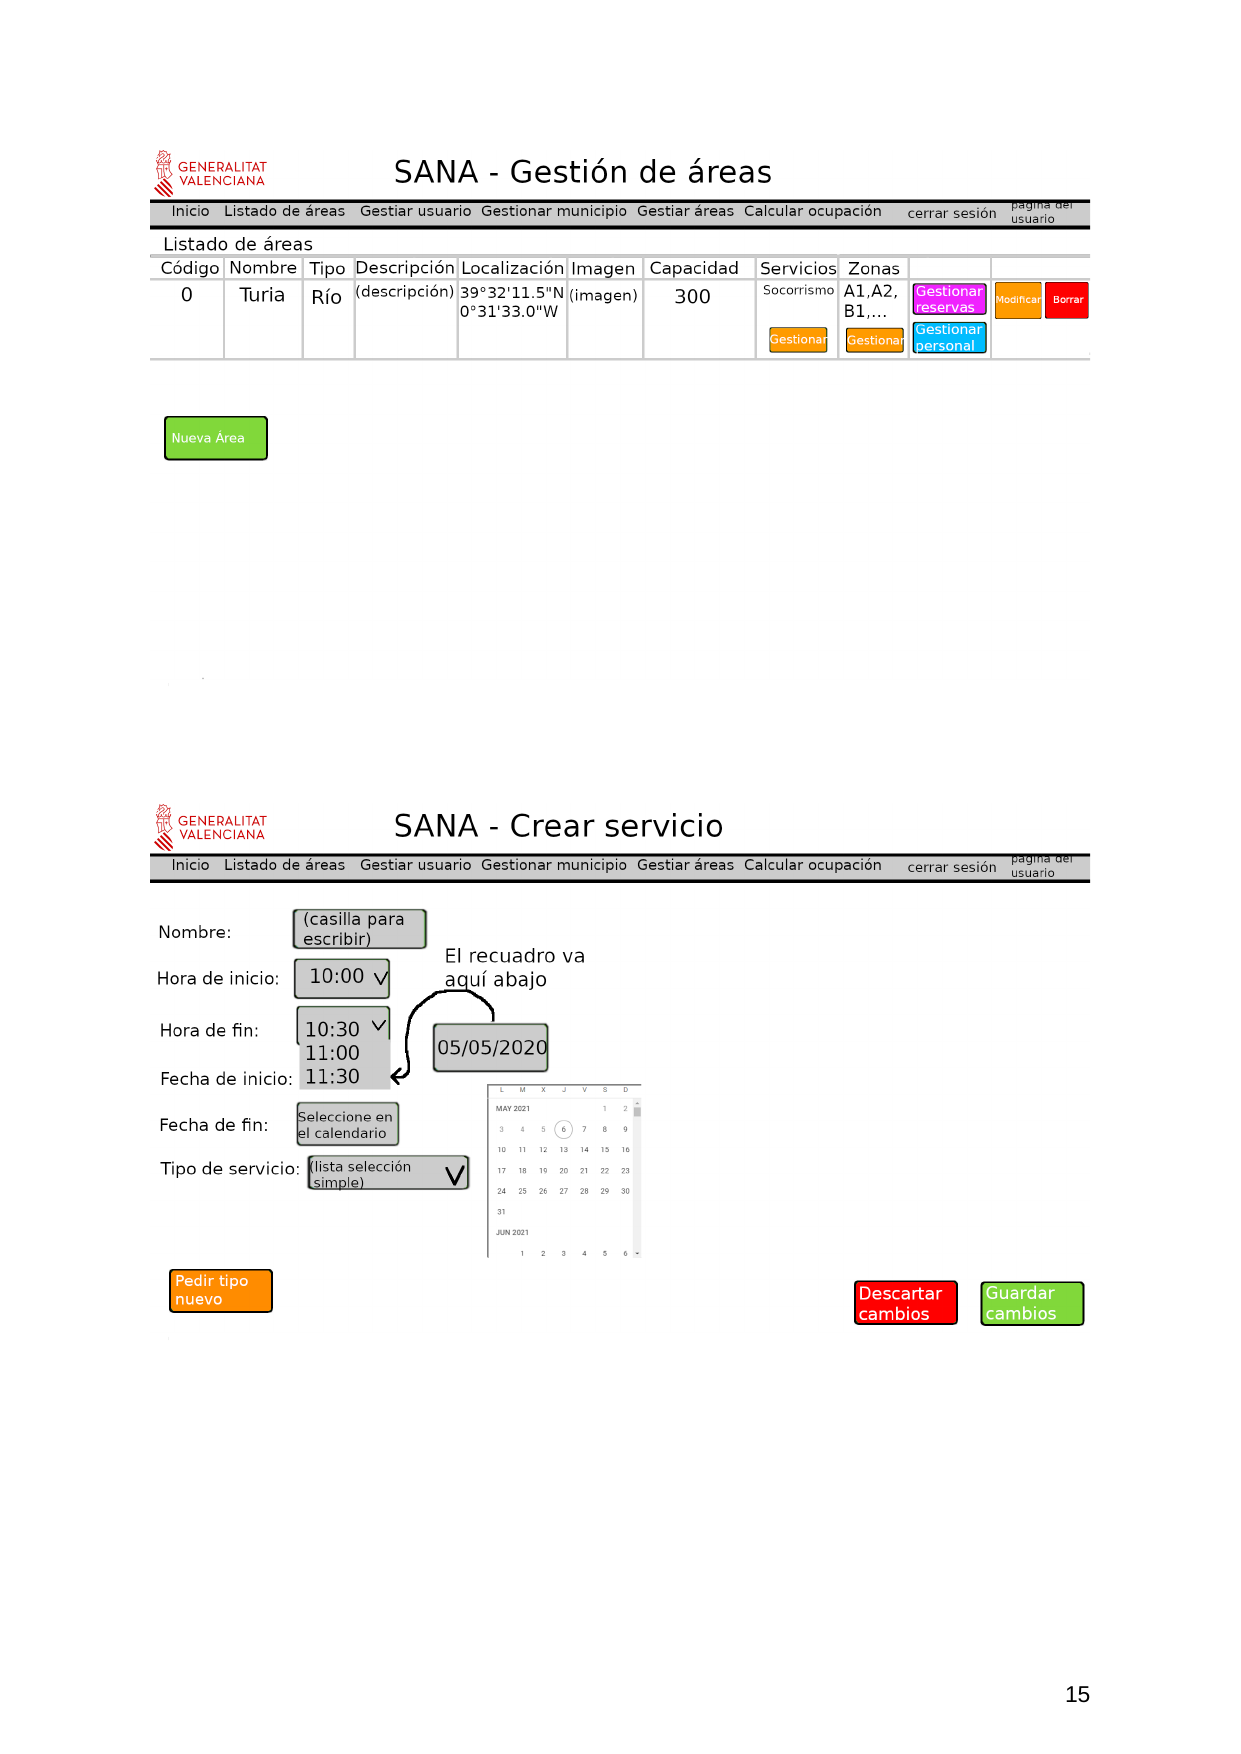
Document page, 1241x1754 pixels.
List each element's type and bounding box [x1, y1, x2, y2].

picture [150, 803, 1091, 1333]
picture [150, 150, 1091, 680]
